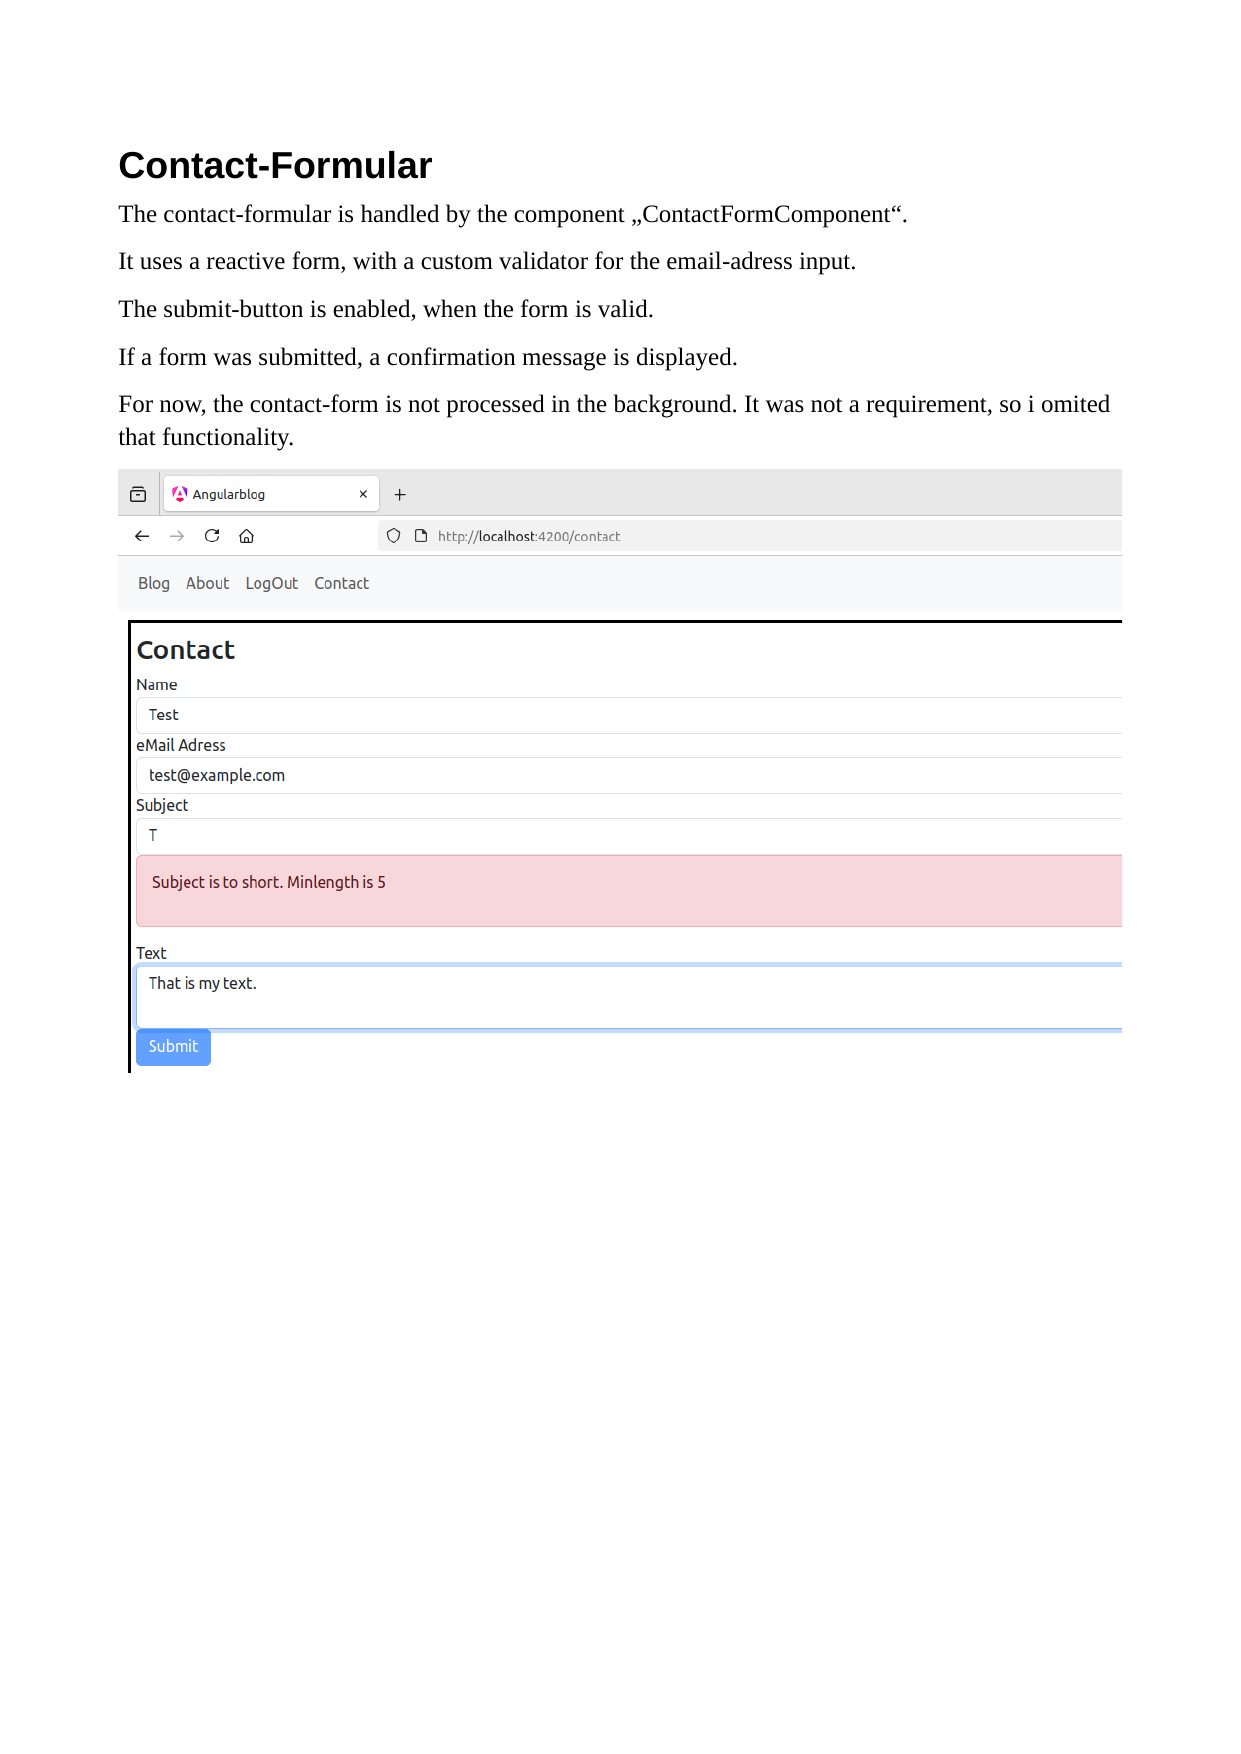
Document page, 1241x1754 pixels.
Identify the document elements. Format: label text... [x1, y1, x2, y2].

text It uses a reactive form, with a custom validator for the email-adress input. [118, 246, 1122, 275]
text For now, the contact-form is not processed in the background. It was not a requirement, so i omited that functionality. [118, 389, 1122, 451]
text If a form was submitted, a confirmation message is displayed. [118, 342, 1122, 370]
picture [118, 469, 1123, 1073]
text The contact-formular is handled by the component „ContactFormComponent“. [118, 199, 1122, 227]
text The submit-button is enabled, when the form is valid. [118, 294, 1122, 323]
subtitle Contact-Formular [118, 143, 1122, 186]
